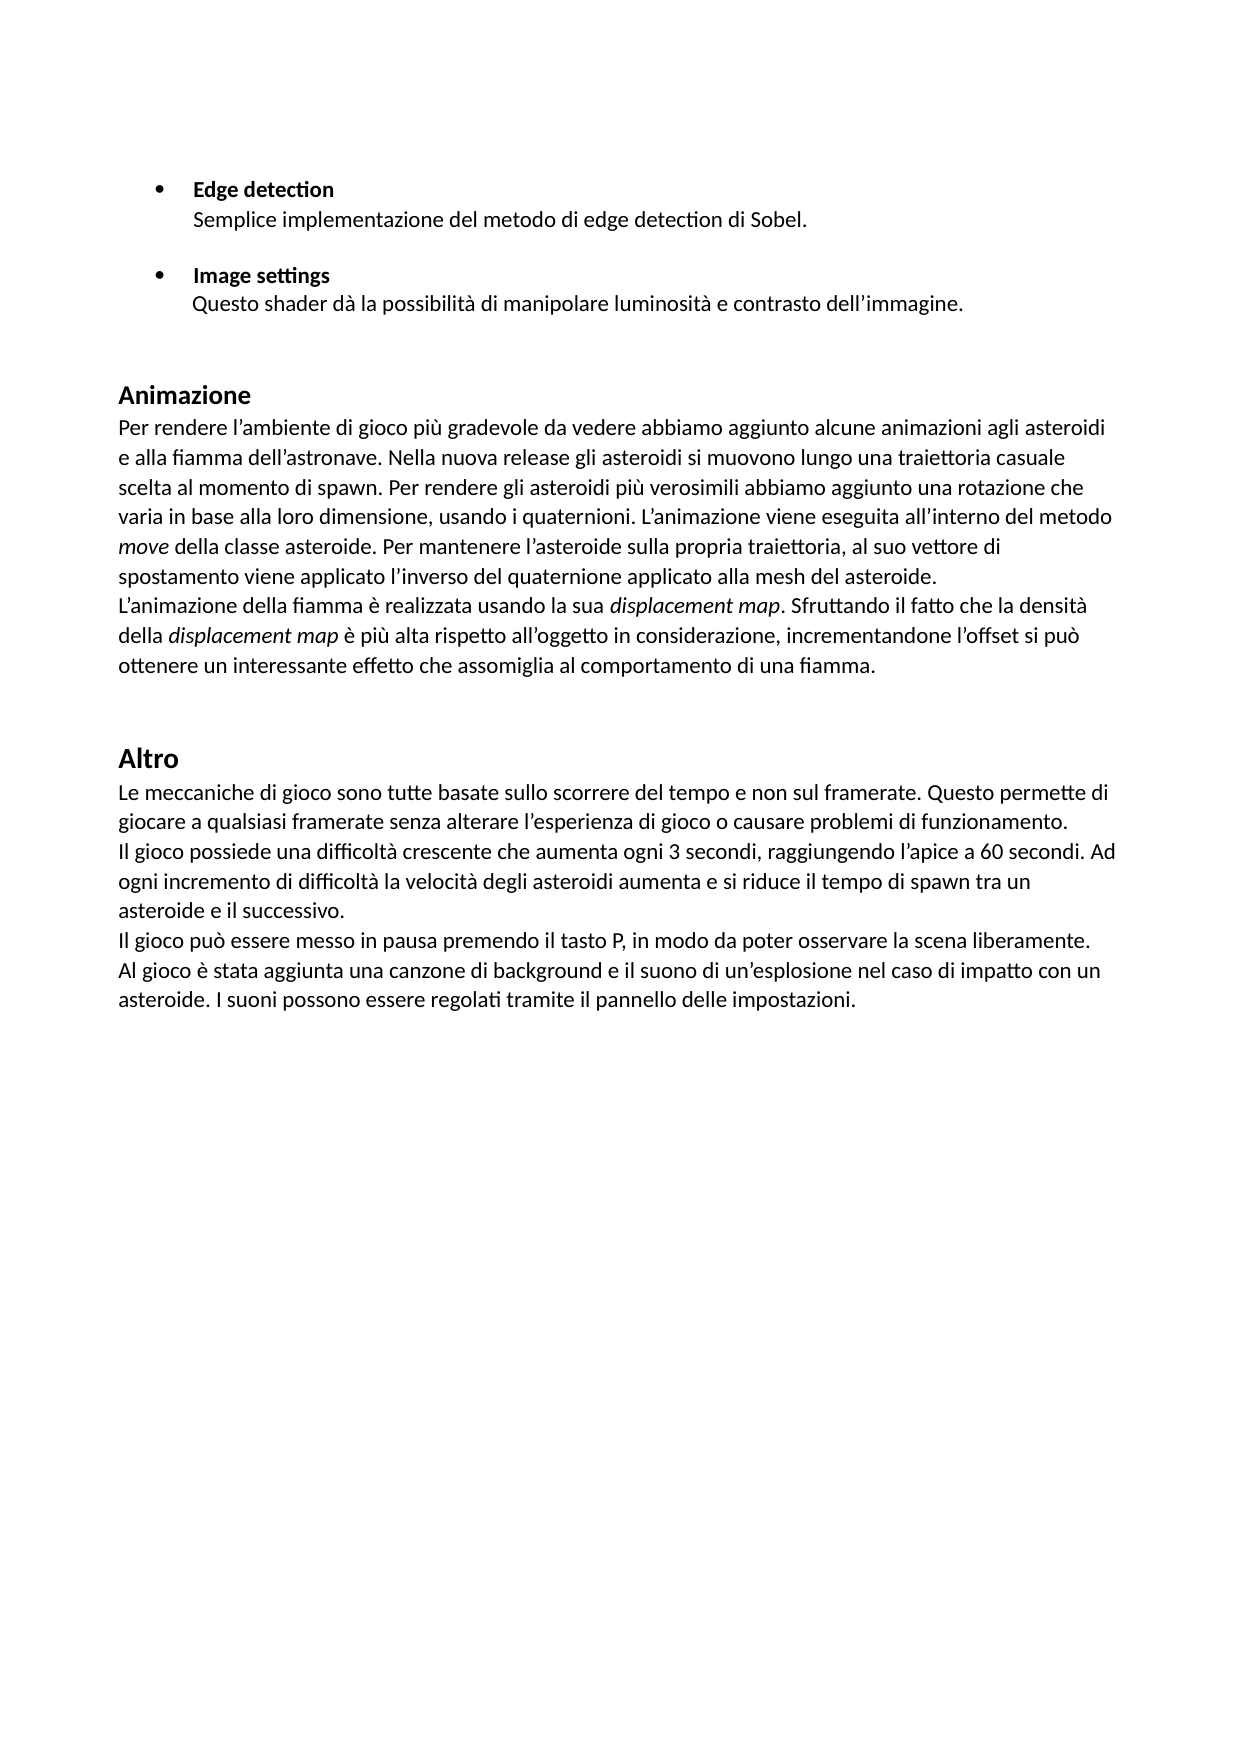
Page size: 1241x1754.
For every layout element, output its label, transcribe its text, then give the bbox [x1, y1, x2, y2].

text Questo shader dà la possibilità di manipolare luminosità e contrasto dell’immagine. [192, 289, 1122, 317]
list Image settings [156, 261, 1122, 289]
list Edge detection [156, 176, 1122, 204]
text Altro [118, 740, 1122, 776]
text Al gioco è stata aggiunta una canzone di background e il suono di un’esplosione nel caso di impatto con un asteroide. I suoni possono essere regolati tramite il pannello delle impostazioni. [118, 956, 1122, 1013]
text Il gioco può essere messo in pausa premendo il tasto P, in modo da poter osservare la scena liberamente. [118, 926, 1122, 954]
list Semplice implementazione del metodo di edge detection di Sobel. [193, 205, 1122, 233]
text Il gioco possiede una difficoltà crescente che aumenta ogni 3 secondi, raggiungendo l’apice a 60 secondi. Ad ogni incremento di difficoltà la velocità degli asteroidi aumenta e si riduce il tempo di spawn tra un asteroide e il successivo. [118, 837, 1122, 924]
text Le meccaniche di gioco sono tutte basate sullo scorrere del tempo e non sul framerate. Questo permette di giocare a qualsiasi framerate senza alterare l’esperienza di gioco o causare problemi di funzionamento. [118, 778, 1122, 835]
text Per rendere l’ambiente di gioco più gradevole da vedere abbiamo aggiunto alcune animazioni agli asteroidi e alla fiamma dell’astronave. Nella nuova release gli asteroidi si muovono lungo una traiettoria casuale scelta al momento di spawn. Per rendere gli asteroidi più verosimili abbiamo aggiunto una rotazione che varia in base alla loro dimensione, usando i quaternioni. L’animazione viene eseguita all’interno del metodo move della classe asteroide. Per mantenere l’asteroide sulla propria traiettoria, al suo vettore di spostamento viene applicato l’inverso del quaternione applicato alla mesh del asteroide. [118, 413, 1122, 590]
text L’animazione della fiamma è realizzata usando la sua displacement map. Sfruttando il fatto che la densità della displacement map è più alta rispetto all’oggetto in considerazione, incrementandone l’offset si può ottenere un interessante effetto che assomiglia al comportamento di una fiamma. [118, 592, 1122, 679]
text Animazione [118, 378, 1122, 411]
